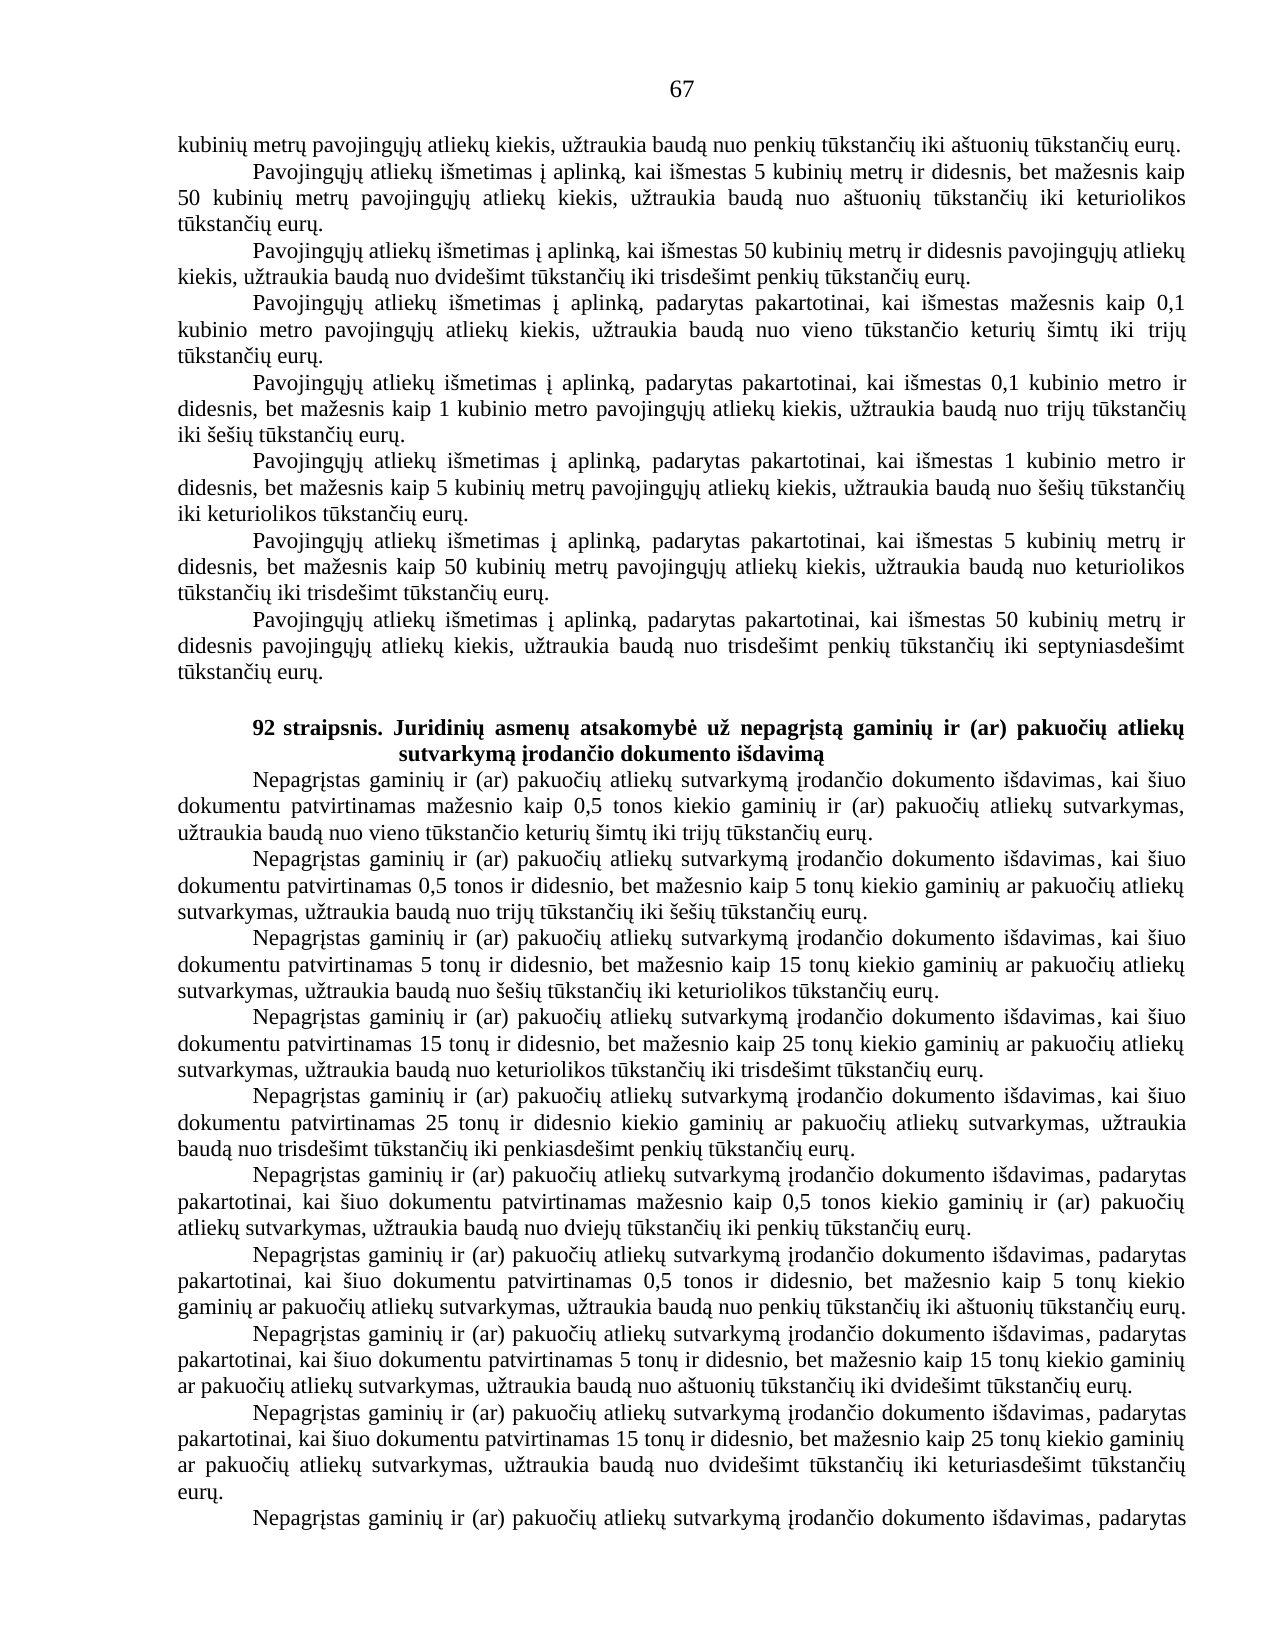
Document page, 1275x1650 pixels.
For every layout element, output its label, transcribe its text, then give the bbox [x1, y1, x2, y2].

text Pavojingųjų atliekų išmetimas į aplinką, kai išmestas 50 kubinių metrų ir didesnis pavojingųjų atliekų kiekis, užtraukia baudą nuo dvidešimt tūkstančių iki trisdešimt penkių tūkstančių eurų. [177, 237, 1186, 289]
text Pavojingųjų atliekų išmetimas į aplinką, padarytas pakartotinai, kai išmestas 5 kubinių metrų ir didesnis, bet mažesnis kaip 50 kubinių metrų pavojingųjų atliekų kiekis, užtraukia baudą nuo keturiolikos tūkstančių iki trisdešimt tūkstančių eurų. [177, 527, 1186, 606]
text Nepagrįstas gaminių ir (ar) pakuočių atliekų sutvarkymą įrodančio dokumento išdavimas, padarytas pakartotinai, kai šiuo dokumentu patvirtinamas 0,5 tonos ir didesnio, bet mažesnio kaip 5 tonų kiekio gaminių ar pakuočių atliekų sutvarkymas, užtraukia baudą nuo penkių tūkstančių iki aštuonių tūkstančių eurų. [177, 1241, 1186, 1320]
text Nepagrįstas gaminių ir (ar) pakuočių atliekų sutvarkymą įrodančio dokumento išdavimas, kai šiuo dokumentu patvirtinamas 15 tonų ir didesnio, bet mažesnio kaip 25 tonų kiekio gaminių ar pakuočių atliekų sutvarkymas, užtraukia baudą nuo keturiolikos tūkstančių iki trisdešimt tūkstančių eurų. [177, 1003, 1186, 1082]
text Nepagrįstas gaminių ir (ar) pakuočių atliekų sutvarkymą įrodančio dokumento išdavimas, kai šiuo dokumentu patvirtinamas 25 tonų ir didesnio kiekio gaminių ar pakuočių atliekų sutvarkymas, užtraukia baudą nuo trisdešimt tūkstančių iki penkiasdešimt penkių tūkstančių eurų. [177, 1082, 1186, 1162]
text Nepagrįstas gaminių ir (ar) pakuočių atliekų sutvarkymą įrodančio dokumento išdavimas, kai šiuo dokumentu patvirtinamas 5 tonų ir didesnio, bet mažesnio kaip 15 tonų kiekio gaminių ar pakuočių atliekų sutvarkymas, užtraukia baudą nuo šešių tūkstančių iki keturiolikos tūkstančių eurų. [177, 924, 1186, 1003]
text 92 straipsnis. Juridinių asmenų atsakomybė už nepagrįstą gaminių ir (ar) pakuočių atliekų sutvarkymą įrodančio dokumento išdavimą [252, 713, 1186, 766]
text Pavojingųjų atliekų išmetimas į aplinką, padarytas pakartotinai, kai išmestas 0,1 kubinio metro ir didesnis, bet mažesnis kaip 1 kubinio metro pavojingųjų atliekų kiekis, užtraukia baudą nuo trijų tūkstančių iki šešių tūkstančių eurų. [177, 368, 1186, 448]
text Nepagrįstas gaminių ir (ar) pakuočių atliekų sutvarkymą įrodančio dokumento išdavimas, padarytas pakartotinai, kai šiuo dokumentu patvirtinamas mažesnio kaip 0,5 tonos kiekio gaminių ir (ar) pakuočių atliekų sutvarkymas, užtraukia baudą nuo dviejų tūkstančių iki penkių tūkstančių eurų. [177, 1162, 1186, 1241]
text Nepagrįstas gaminių ir (ar) pakuočių atliekų sutvarkymą įrodančio dokumento išdavimas, padarytas [177, 1504, 1186, 1531]
text Pavojingųjų atliekų išmetimas į aplinką, padarytas pakartotinai, kai išmestas mažesnis kaip 0,1 kubinio metro pavojingųjų atliekų kiekis, užtraukia baudą nuo vieno tūkstančio keturių šimtų iki trijų tūkstančių eurų. [177, 289, 1186, 368]
text Pavojingųjų atliekų išmetimas į aplinką, padarytas pakartotinai, kai išmestas 50 kubinių metrų ir didesnis pavojingųjų atliekų kiekis, užtraukia baudą nuo trisdešimt penkių tūkstančių iki septyniasdešimt tūkstančių eurų. [177, 606, 1186, 685]
text Nepagrįstas gaminių ir (ar) pakuočių atliekų sutvarkymą įrodančio dokumento išdavimas, padarytas pakartotinai, kai šiuo dokumentu patvirtinamas 15 tonų ir didesnio, bet mažesnio kaip 25 tonų kiekio gaminių ar pakuočių atliekų sutvarkymas, užtraukia baudą nuo dvidešimt tūkstančių iki keturiasdešimt tūkstančių eurų. [177, 1399, 1186, 1504]
text Pavojingųjų atliekų išmetimas į aplinką, kai išmestas 5 kubinių metrų ir didesnis, bet mažesnis kaip 50 kubinių metrų pavojingųjų atliekų kiekis, užtraukia baudą nuo aštuonių tūkstančių iki keturiolikos tūkstančių eurų. [177, 158, 1186, 237]
text Nepagrįstas gaminių ir (ar) pakuočių atliekų sutvarkymą įrodančio dokumento išdavimas, kai šiuo dokumentu patvirtinamas 0,5 tonos ir didesnio, bet mažesnio kaip 5 tonų kiekio gaminių ar pakuočių atliekų sutvarkymas, užtraukia baudą nuo trijų tūkstančių iki šešių tūkstančių eurų. [177, 845, 1186, 924]
text Nepagrįstas gaminių ir (ar) pakuočių atliekų sutvarkymą įrodančio dokumento išdavimas, kai šiuo dokumentu patvirtinamas mažesnio kaip 0,5 tonos kiekio gaminių ir (ar) pakuočių atliekų sutvarkymas, užtraukia baudą nuo vieno tūkstančio keturių šimtų iki trijų tūkstančių eurų. [177, 766, 1186, 845]
text Nepagrįstas gaminių ir (ar) pakuočių atliekų sutvarkymą įrodančio dokumento išdavimas, padarytas pakartotinai, kai šiuo dokumentu patvirtinamas 5 tonų ir didesnio, bet mažesnio kaip 15 tonų kiekio gaminių ar pakuočių atliekų sutvarkymas, užtraukia baudą nuo aštuonių tūkstančių iki dvidešimt tūkstančių eurų. [177, 1320, 1186, 1399]
text kubinių metrų pavojingųjų atliekų kiekis, užtraukia baudą nuo penkių tūkstančių iki aštuonių tūkstančių eurų. [177, 131, 1186, 158]
text Pavojingųjų atliekų išmetimas į aplinką, padarytas pakartotinai, kai išmestas 1 kubinio metro ir didesnis, bet mažesnis kaip 5 kubinių metrų pavojingųjų atliekų kiekis, užtraukia baudą nuo šešių tūkstančių iki keturiolikos tūkstančių eurų. [177, 448, 1186, 527]
